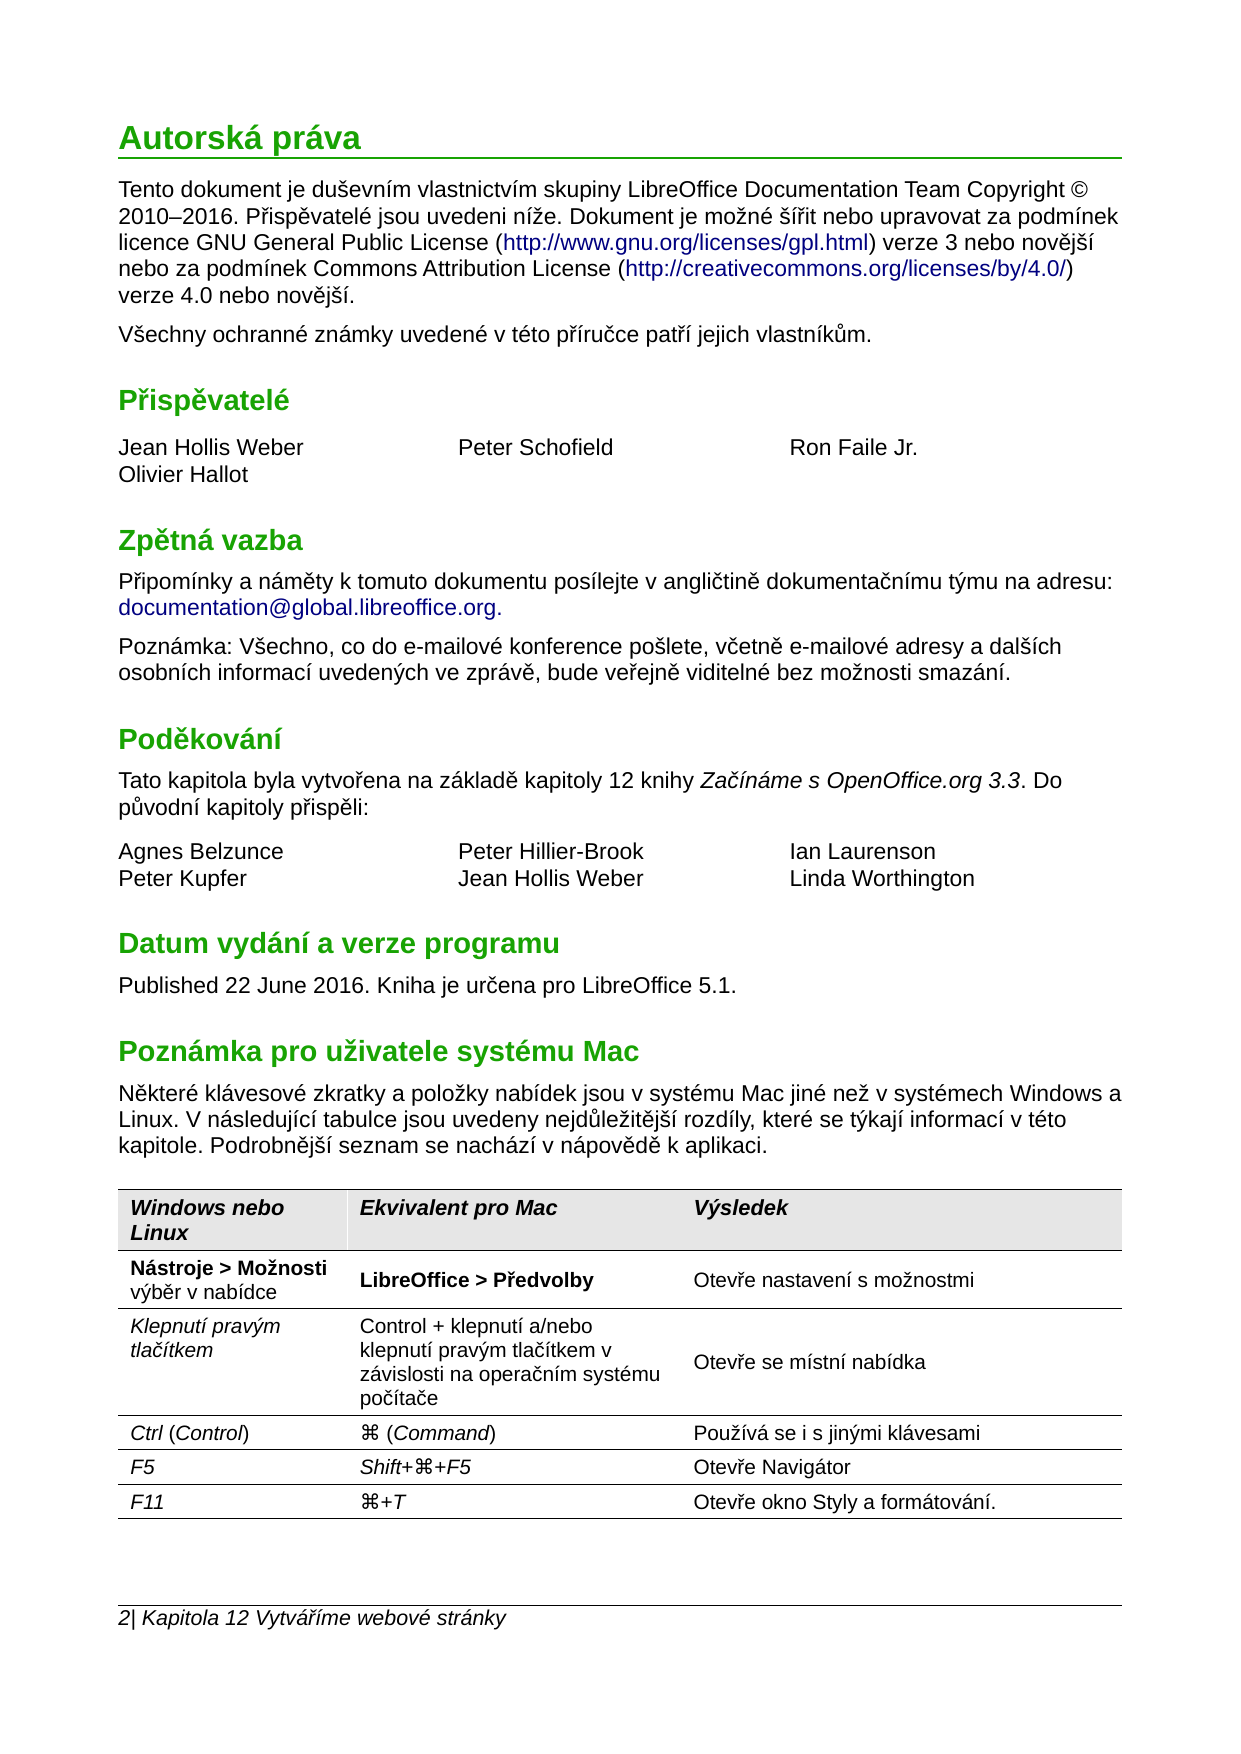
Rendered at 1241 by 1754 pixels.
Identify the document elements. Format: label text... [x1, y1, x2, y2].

table_cell Ctrl (Control) [118, 1416, 347, 1449]
text Připomínky a náměty k tomuto dokumentu posílejte v angličtině dokumentačnímu týmu na adresu: documentation@global.libreoffice.org. [118, 568, 1122, 621]
table_header Peter Schofield [458, 434, 789, 461]
table_header Peter Hillier-Brook [458, 838, 789, 865]
table_cell Otevře se místní nabídka [681, 1309, 1122, 1414]
table_cell Linda Worthington [789, 865, 1122, 891]
table_header Agnes Belzunce [118, 838, 458, 865]
table_cell [458, 461, 789, 487]
text Některé klávesové zkratky a položky nabídek jsou v systému Mac jiné než v systémech Windows a Linux. V následující tabulce jsou uvedeny nejdůležitější rozdíly, které se týkají informací v této kapitole. Podrobnější seznam se nachází v nápovědě k aplikaci. [118, 1079, 1122, 1159]
text Všechny ochranné známky uvedené v této příručce patří jejich vlastníkům. [118, 321, 1122, 347]
table_cell Používá se i s jinými klávesami [681, 1416, 1122, 1449]
table_cell LibreOffice > Předvolby [348, 1251, 681, 1308]
table_cell Jean Hollis Weber [458, 865, 789, 891]
text Poznámka: Všechno, co do e-mailové konference pošlete, včetně e-mailové adresy a dalších osobních informací uvedených ve zprávě, bude veřejně viditelné bez možnosti smazání. [118, 633, 1122, 686]
table_header Ron Faile Jr. [789, 434, 1122, 461]
table_header Výsledek [681, 1190, 1122, 1250]
table_cell Otevře nastavení s možnostmi [681, 1251, 1122, 1308]
text Published 22 June 2016. Kniha je určena pro LibreOffice 5.1. [118, 972, 1122, 998]
text Tento dokument je duševním vlastnictvím skupiny LibreOffice Documentation Team Copyright © 2010–2016. Přispěvatelé jsou uvedeni níže. Dokument je možné šířit nebo upravovat za podmínek licence GNU General Public License (http://www.gnu.org/licenses/gpl.html) verze 3 nebo novější nebo za podmínek Commons Attribution License (http://creativecommons.org/licenses/by/4.0/) verze 4.0 nebo novější. [118, 176, 1122, 308]
subtitle Datum vydání a verze programu [118, 926, 1122, 960]
subtitle Přispěvatelé [118, 383, 1122, 417]
table_cell [789, 461, 1122, 487]
table_cell F5 [118, 1450, 347, 1483]
subtitle Poděkování [118, 722, 1122, 755]
table_cell Shift+⌘+F5 [348, 1450, 681, 1483]
text Tato kapitola byla vytvořena na základě kapitoly 12 knihy Začínáme s OpenOffice.org 3.3. Do původní kapitoly přispěli: [118, 767, 1122, 820]
subtitle Poznámka pro uživatele systému Mac [118, 1034, 1122, 1068]
table_cell Klepnutí pravým tlačítkem [118, 1309, 347, 1414]
table_header Windows nebo Linux [118, 1190, 347, 1250]
table_cell ⌘ (Command) [348, 1416, 681, 1449]
table_cell Peter Kupfer [118, 865, 458, 891]
table_header Jean Hollis Weber [118, 434, 458, 461]
table_cell Olivier Hallot [118, 461, 458, 487]
table_cell Nástroje > Možnosti výběr v nabídce [118, 1251, 347, 1308]
table_header Ian Laurenson [789, 838, 1122, 865]
subtitle Autorská práva [118, 118, 1122, 157]
table_cell Otevře Navigátor [681, 1450, 1122, 1483]
table_cell Otevře okno Styly a formátování. [681, 1485, 1122, 1518]
table_header Ekvivalent pro Mac [348, 1190, 681, 1250]
table_cell ⌘+T [348, 1485, 681, 1518]
subtitle Zpětná vazba [118, 522, 1122, 556]
table_cell F11 [118, 1485, 347, 1518]
table_cell Control + klepnutí a/nebo klepnutí pravým tlačítkem v závislosti na operačním systému počítače [348, 1309, 681, 1414]
